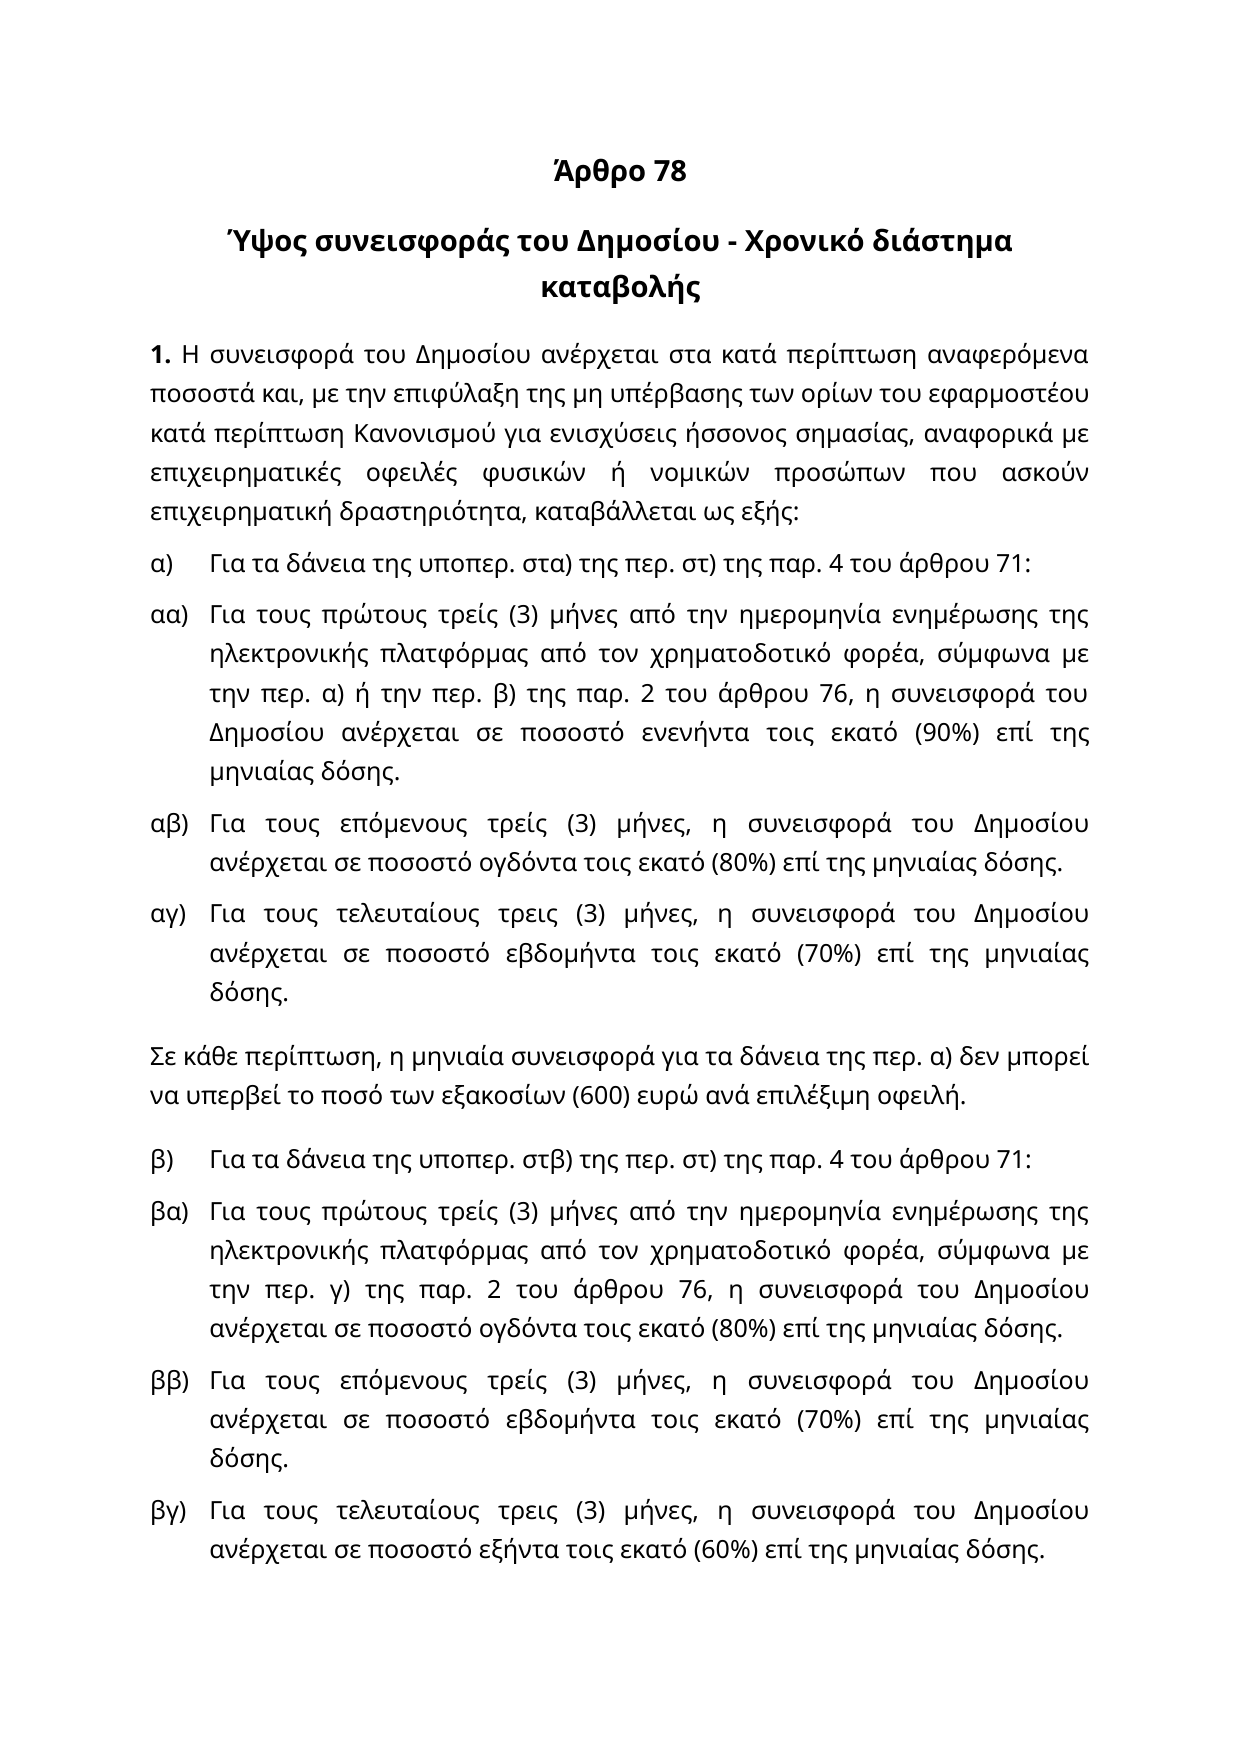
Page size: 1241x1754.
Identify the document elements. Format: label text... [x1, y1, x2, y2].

text Σε κάθε περίπτωση, η μηνιαία συνεισφορά για τα δάνεια της περ. α) δεν μπορεί να υπερβεί το ποσό των εξακοσίων (600) ευρώ ανά επιλέξιμη οφειλή. [150, 1038, 1090, 1112]
text 1. Η συνεισφορά του Δημοσίου ανέρχεται στα κατά περίπτωση αναφερόμενα ποσοστά και, με την επιφύλαξη της μη υπέρβασης των ορίων του εφαρμοστέου κατά περίπτωση Κανονισμού για ενισχύσεις ήσσονος σημασίας, αναφορικά με επιχειρηματικές οφειλές φυσικών ή νομικών προσώπων που ασκούν επιχειρηματική δραστηριότητα, καταβάλλεται ως εξής: [150, 337, 1090, 528]
list αγ) Για τους τελευταίους τρεις (3) μήνες, η συνεισφορά του Δημοσίου ανέρχεται σε ποσοστό εβδομήντα τοις εκατό (70%) επί της μηνιαίας δόσης. [150, 896, 1090, 1008]
list βγ) Για τους τελευταίους τρεις (3) μήνες, η συνεισφορά του Δημοσίου ανέρχεται σε ποσοστό εξήντα τοις εκατό (60%) επί της μηνιαίας δόσης. [150, 1493, 1090, 1566]
list αα) Για τους πρώτους τρείς (3) μήνες από την ημερομηνία ενημέρωσης της ηλεκτρονικής πλατφόρμας από τον χρηματοδοτικό φορέα, σύμφωνα με την περ. α) ή την περ. β) της παρ. 2 του άρθρου 76, η συνεισφορά του Δημοσίου ανέρχεται σε ποσοστό ενενήντα τοις εκατό (90%) επί της μηνιαίας δόσης. [150, 597, 1090, 788]
list α) Για τα δάνεια της υποπερ. στα) της περ. στ) της παρ. 4 του άρθρου 71: [150, 545, 1090, 579]
list βα) Για τους πρώτους τρείς (3) μήνες από την ημερομηνία ενημέρωσης της ηλεκτρονικής πλατφόρμας από τον χρηματοδοτικό φορέα, σύμφωνα με την περ. γ) της παρ. 2 του άρθρου 76, η συνεισφορά του Δημοσίου ανέρχεται σε ποσοστό ογδόντα τοις εκατό (80%) επί της μηνιαίας δόσης. [150, 1193, 1090, 1345]
list ββ) Για τους επόμενους τρείς (3) μήνες, η συνεισφορά του Δημοσίου ανέρχεται σε ποσοστό εβδομήντα τοις εκατό (70%) επί της μηνιαίας δόσης. [150, 1363, 1090, 1475]
list β) Για τα δάνεια της υποπερ. στβ) της περ. στ) της παρ. 4 του άρθρου 71: [150, 1142, 1090, 1176]
list αβ) Για τους επόμενους τρείς (3) μήνες, η συνεισφορά του Δημοσίου ανέρχεται σε ποσοστό ογδόντα τοις εκατό (80%) επί της μηνιαίας δόσης. [150, 805, 1090, 878]
subtitle Άρθρο 78 [150, 150, 1090, 190]
subtitle Ύψος συνεισφοράς του Δημοσίου - Χρονικό διάστημα καταβολής [150, 221, 1090, 306]
